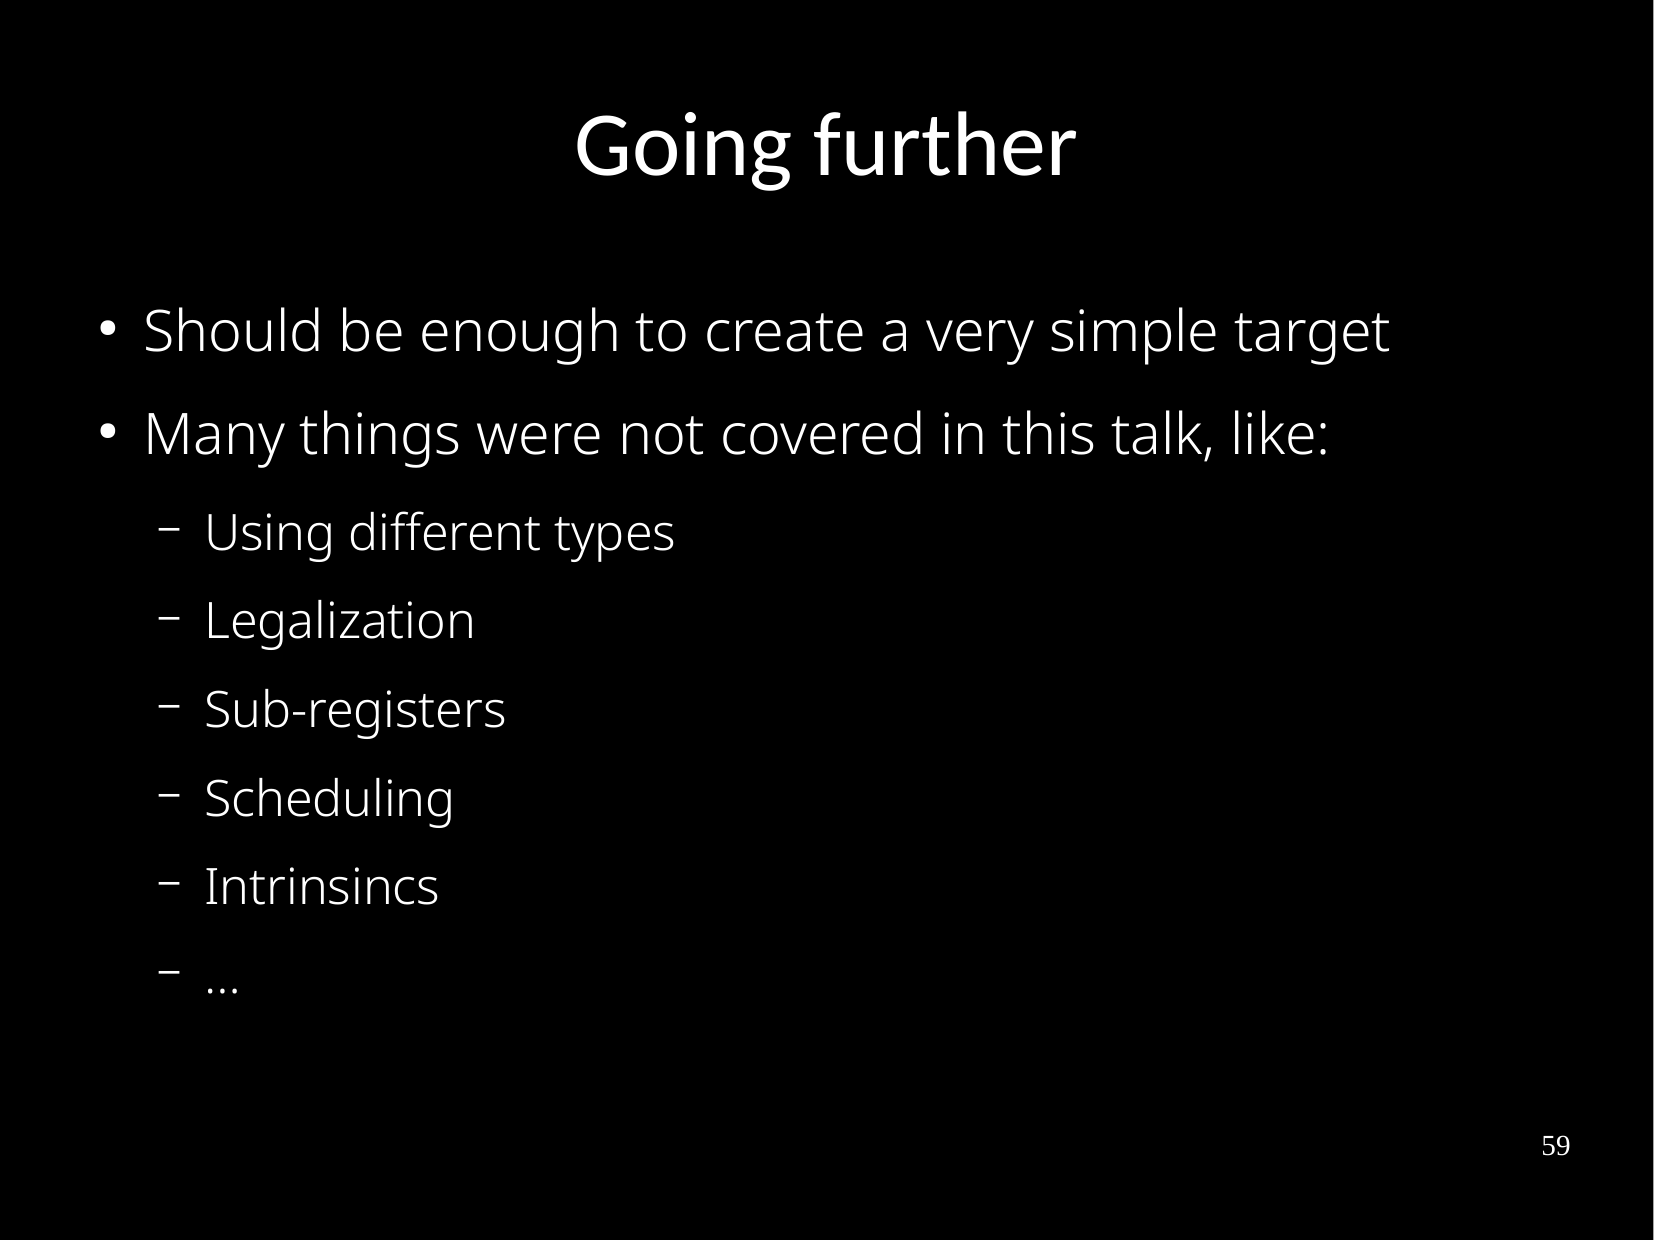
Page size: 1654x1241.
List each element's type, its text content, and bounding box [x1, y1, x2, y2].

title Going further [82, 49, 1571, 257]
list Should be enough to create a very simple target Many things were not covered in this talk, like: Using different types Legalization Sub-registers Scheduling Intrinsincs … [82, 290, 1571, 1010]
